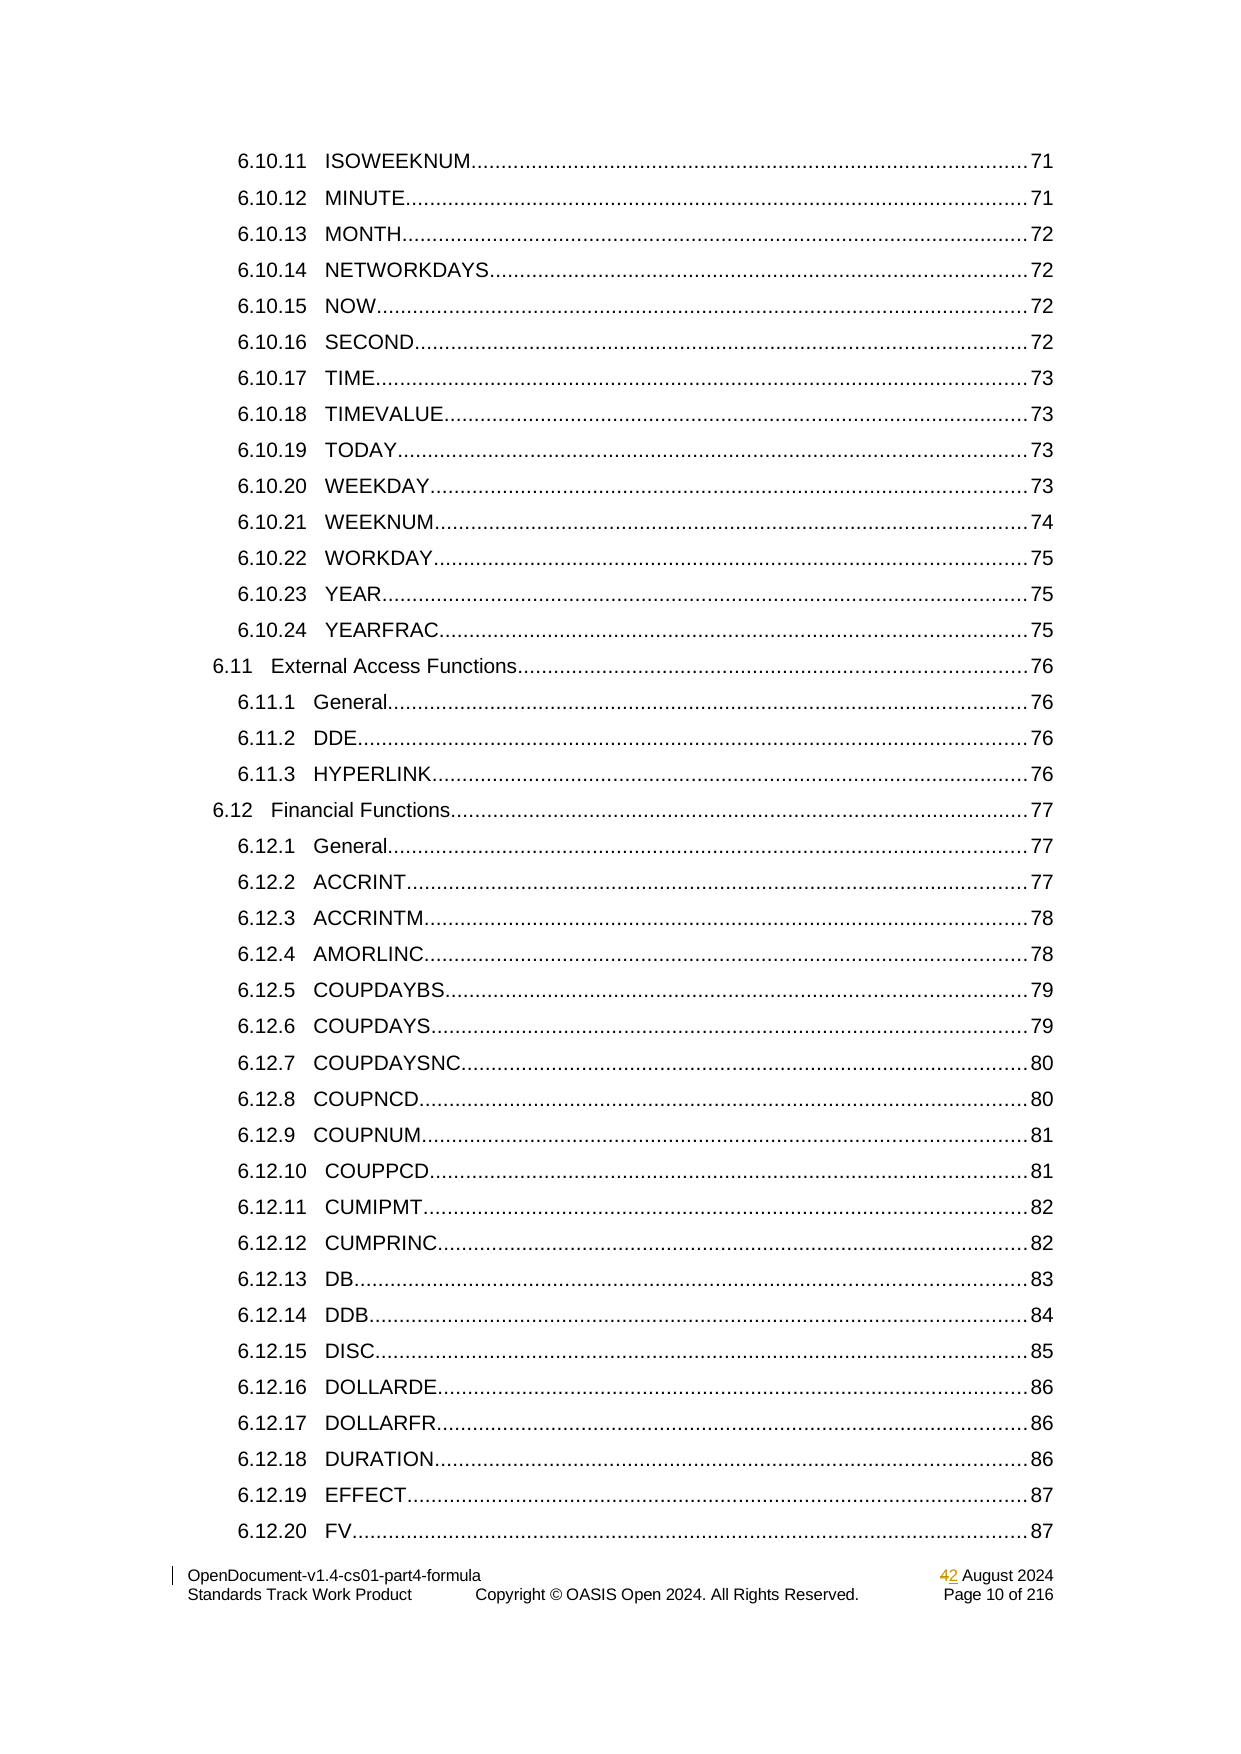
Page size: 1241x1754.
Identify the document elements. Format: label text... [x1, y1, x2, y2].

text 6.11.2 DDE 76 [237, 727, 1053, 750]
text 6.12.16 DOLLARDE 86 [237, 1375, 1053, 1399]
text 6.10.16 SECOND 72 [237, 330, 1053, 354]
text 6.12.12 CUMPRINC 82 [237, 1231, 1053, 1255]
text 6.10.21 WEEKNUM 74 [237, 510, 1053, 534]
text 6.10.22 WORKDAY 75 [237, 546, 1053, 570]
text 6.11.1 General 76 [237, 691, 1053, 714]
text 6.12.18 DURATION 86 [237, 1447, 1053, 1471]
text 6.12.5 COUPDAYBS 79 [237, 979, 1053, 1002]
text 6.10.13 MONTH 72 [237, 222, 1053, 246]
text 6.11 External Access Functions 76 [212, 654, 1053, 678]
text 6.12.20 FV 87 [237, 1519, 1053, 1543]
text 6.12.11 CUMIPMT 82 [237, 1195, 1053, 1219]
text 6.10.15 NOW 72 [237, 294, 1053, 318]
text 6.10.19 TODAY 73 [237, 438, 1053, 462]
text 6.12.15 DISC 85 [237, 1339, 1053, 1363]
text 6.10.17 TIME 73 [237, 366, 1053, 390]
text 6.10.24 YEARFRAC 75 [237, 618, 1053, 642]
text 6.12.13 DB 83 [237, 1267, 1053, 1291]
text 6.10.23 YEAR 75 [237, 582, 1053, 606]
text 6.12.19 EFFECT 87 [237, 1483, 1053, 1507]
text 6.10.12 MINUTE 71 [237, 186, 1053, 209]
text 6.11.3 HYPERLINK 76 [237, 763, 1053, 786]
text 6.12.17 DOLLARFR 86 [237, 1411, 1053, 1435]
text 6.12.3 ACCRINTM 78 [237, 907, 1053, 930]
text 6.10.18 TIMEVALUE 73 [237, 402, 1053, 426]
text 6.12.14 DDB 84 [237, 1303, 1053, 1327]
text 6.12.9 COUPNUM 81 [237, 1123, 1053, 1147]
text 6.12.6 COUPDAYS 79 [237, 1015, 1053, 1038]
text 6.12.2 ACCRINT 77 [237, 871, 1053, 894]
text 6.10.14 NETWORKDAYS 72 [237, 258, 1053, 282]
text 6.12.8 COUPNCD 80 [237, 1087, 1053, 1111]
text 6.12.7 COUPDAYSNC 80 [237, 1051, 1053, 1074]
text 6.10.20 WEEKDAY 73 [237, 474, 1053, 498]
text 6.12.4 AMORLINC 78 [237, 943, 1053, 966]
text 6.12 Financial Functions 77 [212, 799, 1053, 822]
text 6.10.11 ISOWEEKNUM 71 [237, 150, 1053, 173]
text 6.12.1 General 77 [237, 835, 1053, 858]
text 6.12.10 COUPPCD 81 [237, 1159, 1053, 1183]
